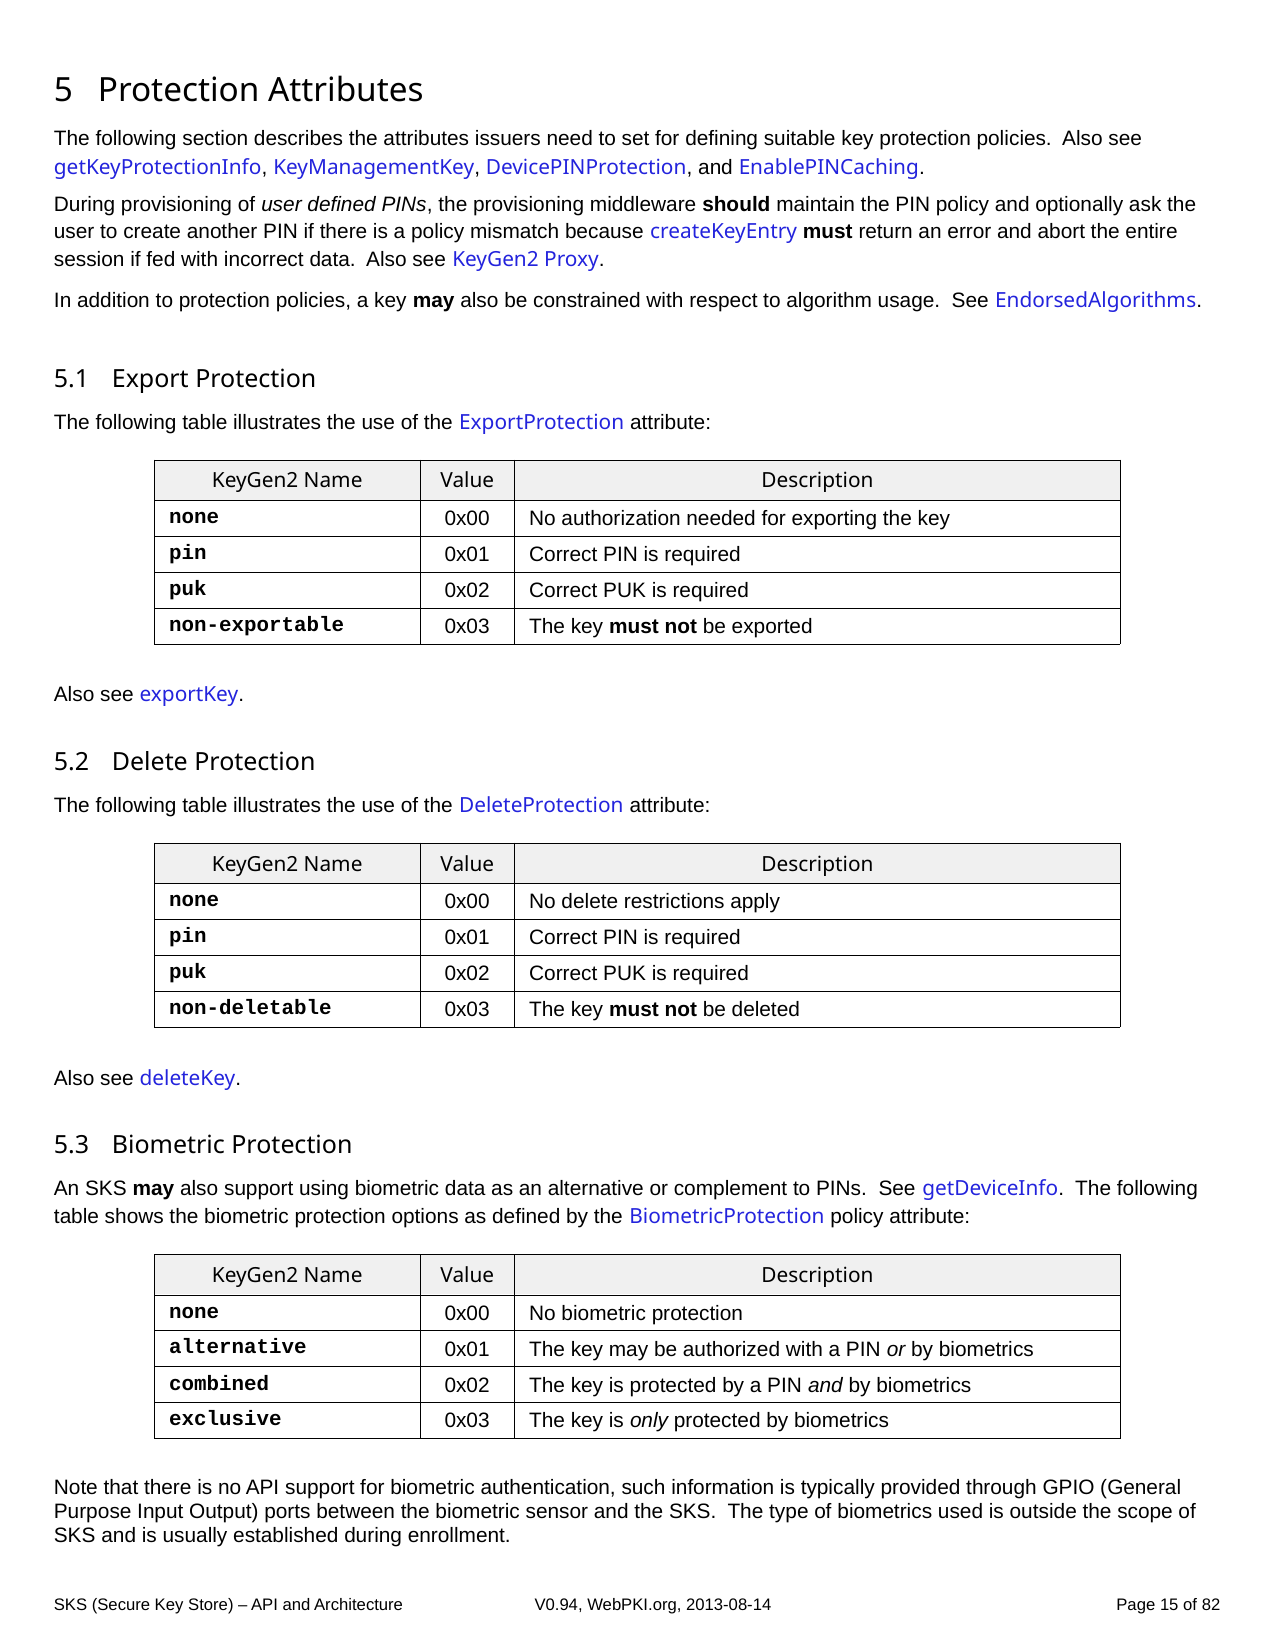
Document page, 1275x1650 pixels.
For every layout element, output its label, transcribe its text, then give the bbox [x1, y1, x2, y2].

text The following table illustrates the use of the DeleteProtection attribute: [54, 790, 1221, 819]
table_cell pin [155, 537, 420, 572]
subtitle Protection Attributes [54, 66, 1221, 111]
table_cell The key must not be deleted [515, 992, 1120, 1027]
table_cell Correct PUK is required [515, 956, 1120, 991]
text Note that there is no API support for biometric authentication, such information is typically provided through GPIO (General Purpose Input Output) ports between the biometric sensor and the SKS. The type of biometrics used is outside the scope of SKS and is usually established during enrollment. [54, 1475, 1221, 1547]
table_cell 0x02 [421, 1367, 514, 1402]
table_cell none [155, 501, 420, 536]
table_cell non-deletable [155, 992, 420, 1027]
table_cell 0x03 [421, 1403, 514, 1438]
table_cell 0x00 [421, 1296, 514, 1330]
table_cell The key is protected by a PIN and by biometrics [515, 1367, 1120, 1402]
table_header Description [515, 844, 1120, 883]
table_cell No authorization needed for exporting the key [515, 501, 1120, 536]
table_cell 0x00 [421, 884, 514, 919]
table_header KeyGen2 Name [155, 844, 420, 883]
table_cell none [155, 884, 420, 919]
table_cell Correct PUK is required [515, 573, 1120, 608]
table_header Description [515, 461, 1120, 500]
table_cell exclusive [155, 1403, 420, 1438]
subtitle Delete Protection [54, 744, 1221, 778]
table_cell non-exportable [155, 609, 420, 644]
table_header Description [515, 1255, 1120, 1294]
table_cell 0x03 [421, 992, 514, 1027]
table_cell No biometric protection [515, 1296, 1120, 1330]
text Also see deleteKey. [54, 1063, 1221, 1091]
table_cell The key may be authorized with a PIN or by biometrics [515, 1331, 1120, 1366]
text During provisioning of user defined PINs, the provisioning middleware should maintain the PIN policy and optionally ask the user to create another PIN if there is a policy mismatch because createKeyEntry must return an error and abort the entire session if fed with incorrect data. Also see KeyGen2 Proxy. [54, 192, 1221, 273]
table_header Value [421, 1255, 514, 1294]
table_header KeyGen2 Name [155, 1255, 420, 1294]
table_cell No delete restrictions apply [515, 884, 1120, 919]
table_cell The key is only protected by biometrics [515, 1403, 1120, 1438]
table_header Value [421, 844, 514, 883]
table_cell puk [155, 573, 420, 608]
table_cell The key must not be exported [515, 609, 1120, 644]
table_cell combined [155, 1367, 420, 1402]
table_cell 0x01 [421, 920, 514, 955]
text In addition to protection policies, a key may also be constrained with respect to algorithm usage. See EndorsedAlgorithms. [54, 285, 1221, 313]
table_cell alternative [155, 1331, 420, 1366]
table_header KeyGen2 Name [155, 461, 420, 500]
table_cell 0x00 [421, 501, 514, 536]
table_cell 0x01 [421, 1331, 514, 1366]
subtitle Biometric Protection [54, 1127, 1221, 1161]
table_cell puk [155, 956, 420, 991]
table_cell 0x02 [421, 573, 514, 608]
table_cell Correct PIN is required [515, 920, 1120, 955]
subtitle Export Protection [54, 361, 1221, 395]
table_cell 0x03 [421, 609, 514, 644]
text The following table illustrates the use of the ExportProtection attribute: [54, 407, 1221, 459]
table_cell 0x02 [421, 956, 514, 991]
text An SKS may also support using biometric data as an alternative or complement to PINs. See getDeviceInfo. The following table shows the biometric protection options as defined by the BiometricProtection policy attribute: [54, 1173, 1221, 1254]
table_cell pin [155, 920, 420, 955]
text The following section describes the attributes issuers need to set for defining suitable key protection policies. Also see getKeyProtectionInfo, KeyManagementKey, DevicePINProtection, and EnablePINCaching. [54, 123, 1221, 180]
text Also see exportKey. [54, 679, 1221, 708]
table_header Value [421, 461, 514, 500]
table_cell 0x01 [421, 537, 514, 572]
table_cell none [155, 1296, 420, 1330]
table_cell Correct PIN is required [515, 537, 1120, 572]
